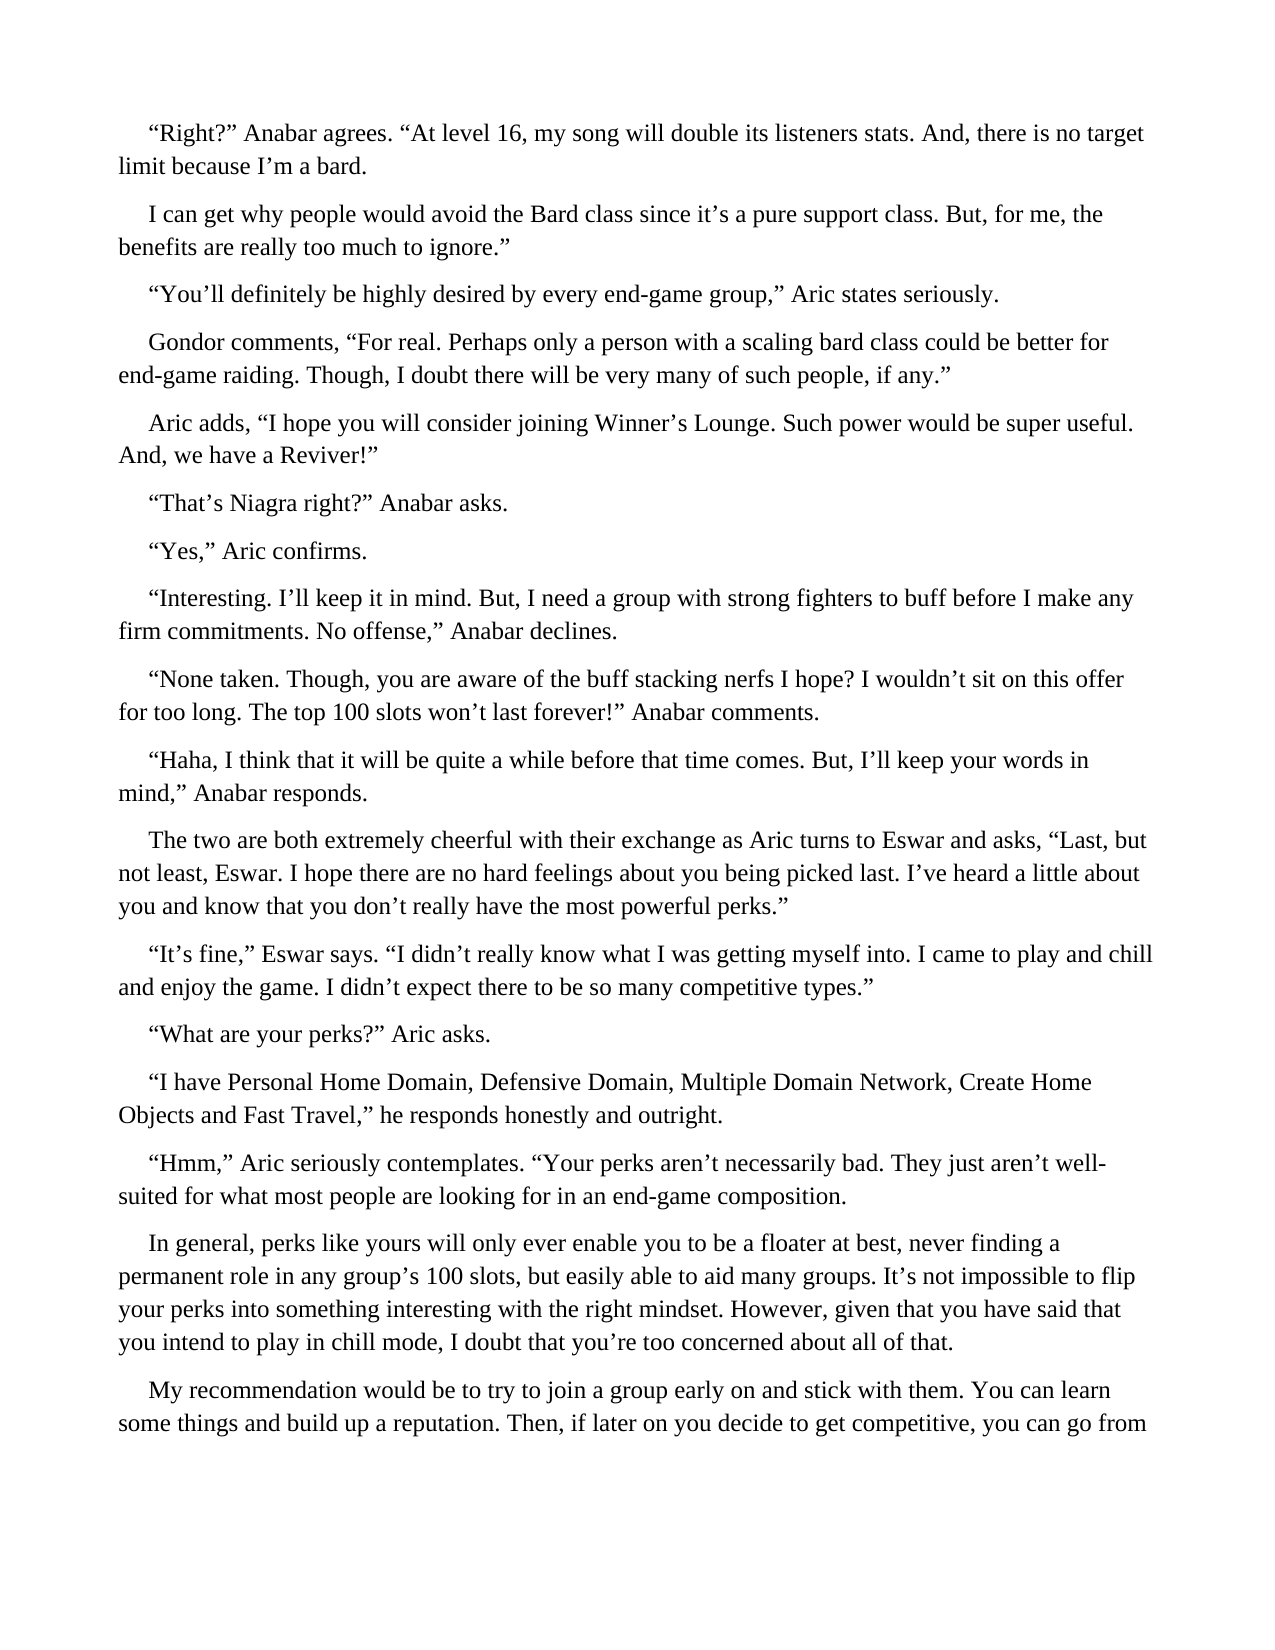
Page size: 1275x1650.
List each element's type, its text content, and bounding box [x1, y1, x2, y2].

text My recommendation would be to try to join a group early on and stick with them. You can learn some things and build up a reputation. Then, if later on you decide to get competitive, you can go from [118, 1375, 1157, 1437]
text I can get why people would avoid the Bard class since it’s a pure support class. But, for me, the benefits are really too much to ignore.” [118, 199, 1157, 261]
text Aric adds, “I hope you will consider joining Winner’s Lounge. Such power would be super useful. And, we have a Reviver!” [118, 408, 1157, 469]
text “You’ll definitely be highly desired by every end-game group,” Aric states seriously. [118, 279, 1157, 308]
text “None taken. Though, you are aware of the buff stacking nerfs I hope? I wouldn’t sit on this offer for too long. The top 100 slots won’t last forever!” Anabar comments. [118, 664, 1157, 726]
text “That’s Niagra right?” Anabar asks. [118, 488, 1157, 517]
text “What are your perks?” Aric asks. [118, 1019, 1157, 1048]
text “Yes,” Aric confirms. [118, 536, 1157, 564]
text Gondor comments, “For real. Perhaps only a person with a scaling bard class could be better for end-game raiding. Though, I doubt there will be very many of such people, if any.” [118, 327, 1157, 389]
text “Right?” Anabar agrees. “At level 16, my song will double its listeners stats. And, there is no target limit because I’m a bard. [118, 118, 1157, 180]
text “Haha, I think that it will be quite a while before that time comes. But, I’ll keep your words in mind,” Anabar responds. [118, 745, 1157, 806]
text “Interesting. I’ll keep it in mind. But, I need a group with strong fighters to buff before I make any firm commitments. No offense,” Anabar declines. [118, 583, 1157, 645]
text In general, perks like yours will only ever enable you to be a floater at best, never finding a permanent role in any group’s 100 slots, but easily able to aid many groups. It’s not impossible to flip your perks into something interesting with the right mindset. However, given that you have said that you intend to play in chill mode, I doubt that you’re too concerned about all of that. [118, 1228, 1157, 1356]
text “It’s fine,” Eswar says. “I didn’t really know what I was getting myself into. I came to play and chill and enjoy the game. I didn’t expect there to be so many competitive types.” [118, 939, 1157, 1001]
text “I have Personal Home Domain, Defensive Domain, Multiple Domain Network, Create Home Objects and Fast Travel,” he responds honestly and outright. [118, 1067, 1157, 1129]
text “Hmm,” Aric seriously contemplates. “Your perks aren’t necessarily bad. They just aren’t well-suited for what most people are looking for in an end-game composition. [118, 1148, 1157, 1209]
text The two are both extremely cheerful with their exchange as Aric turns to Eswar and asks, “Last, but not least, Eswar. I hope there are no hard feelings about you being picked last. I’ve heard a little about you and know that you don’t really have the most powerful perks.” [118, 825, 1157, 920]
